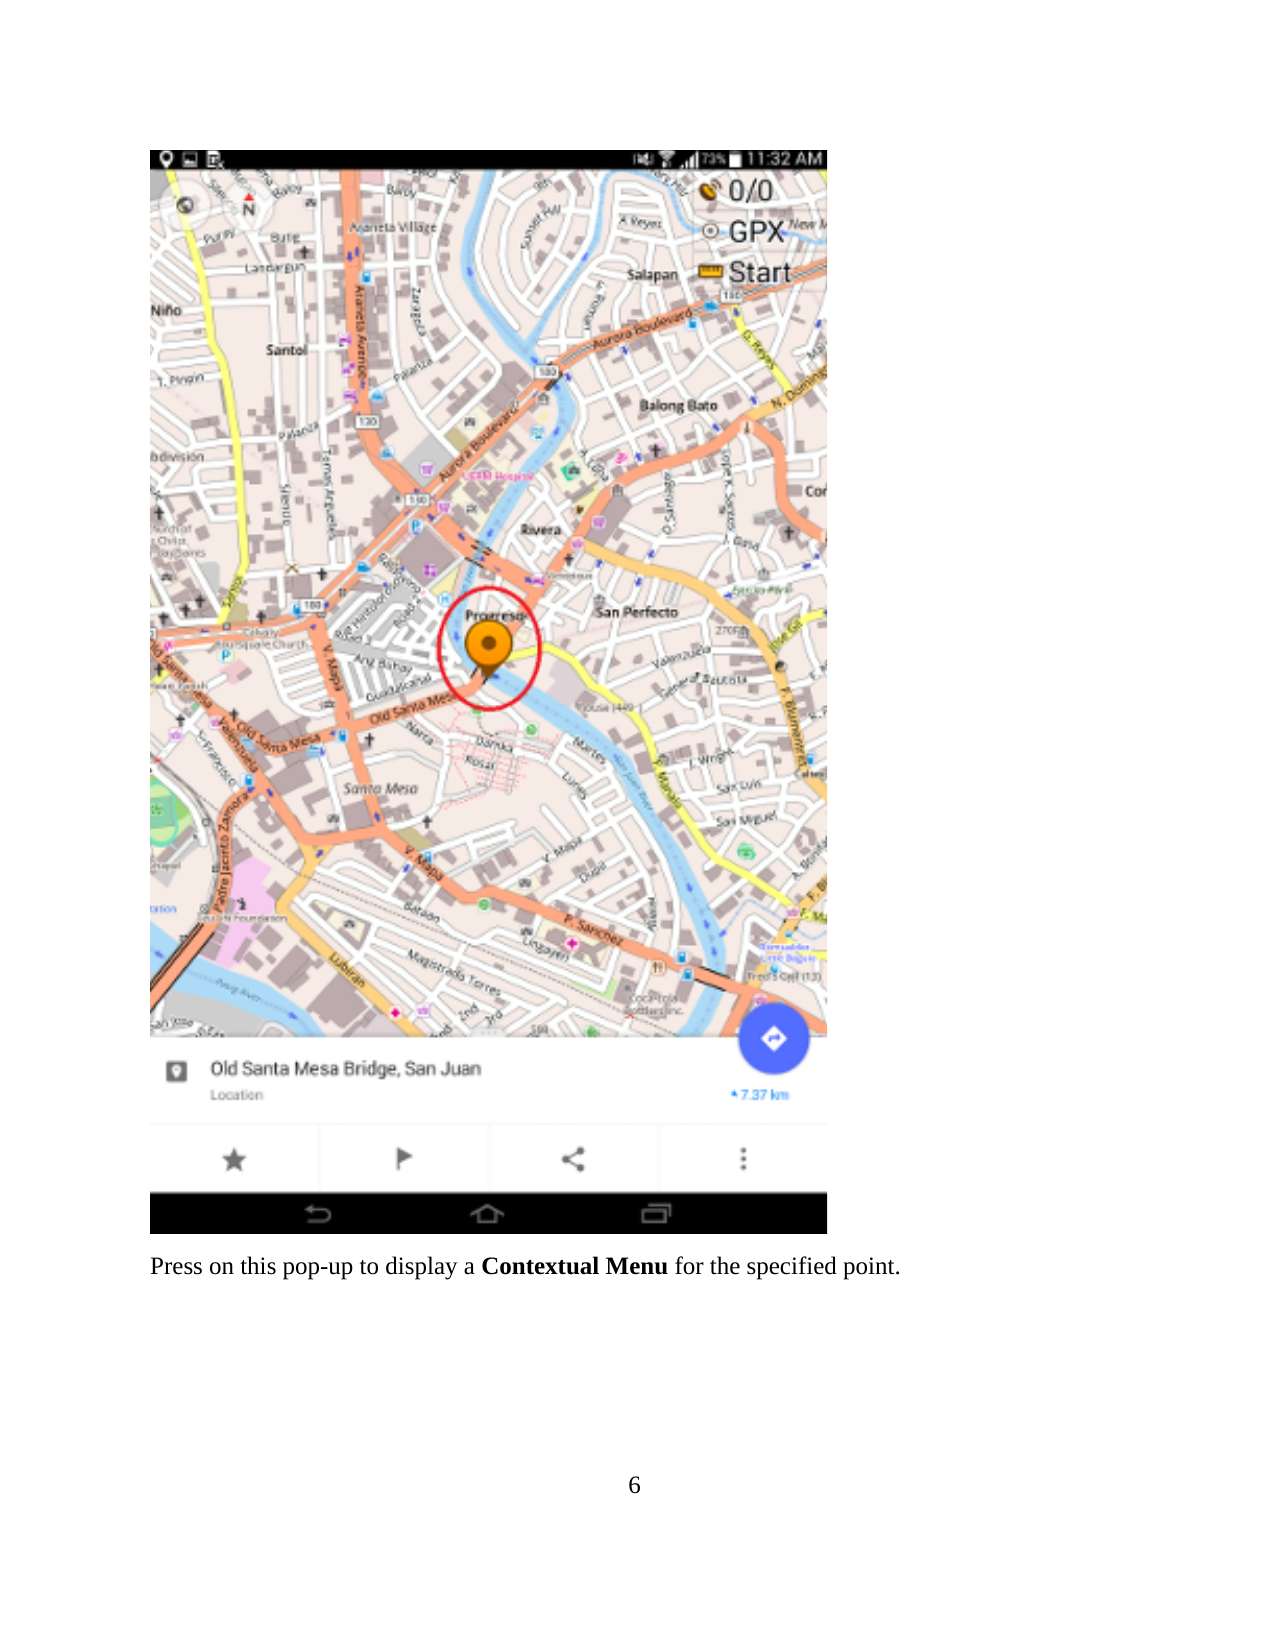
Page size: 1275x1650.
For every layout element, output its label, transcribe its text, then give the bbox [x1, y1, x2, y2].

picture [150, 150, 828, 1234]
text Press on this pop-up to display a Contextual Menu for the specified point. [150, 1251, 1125, 1280]
